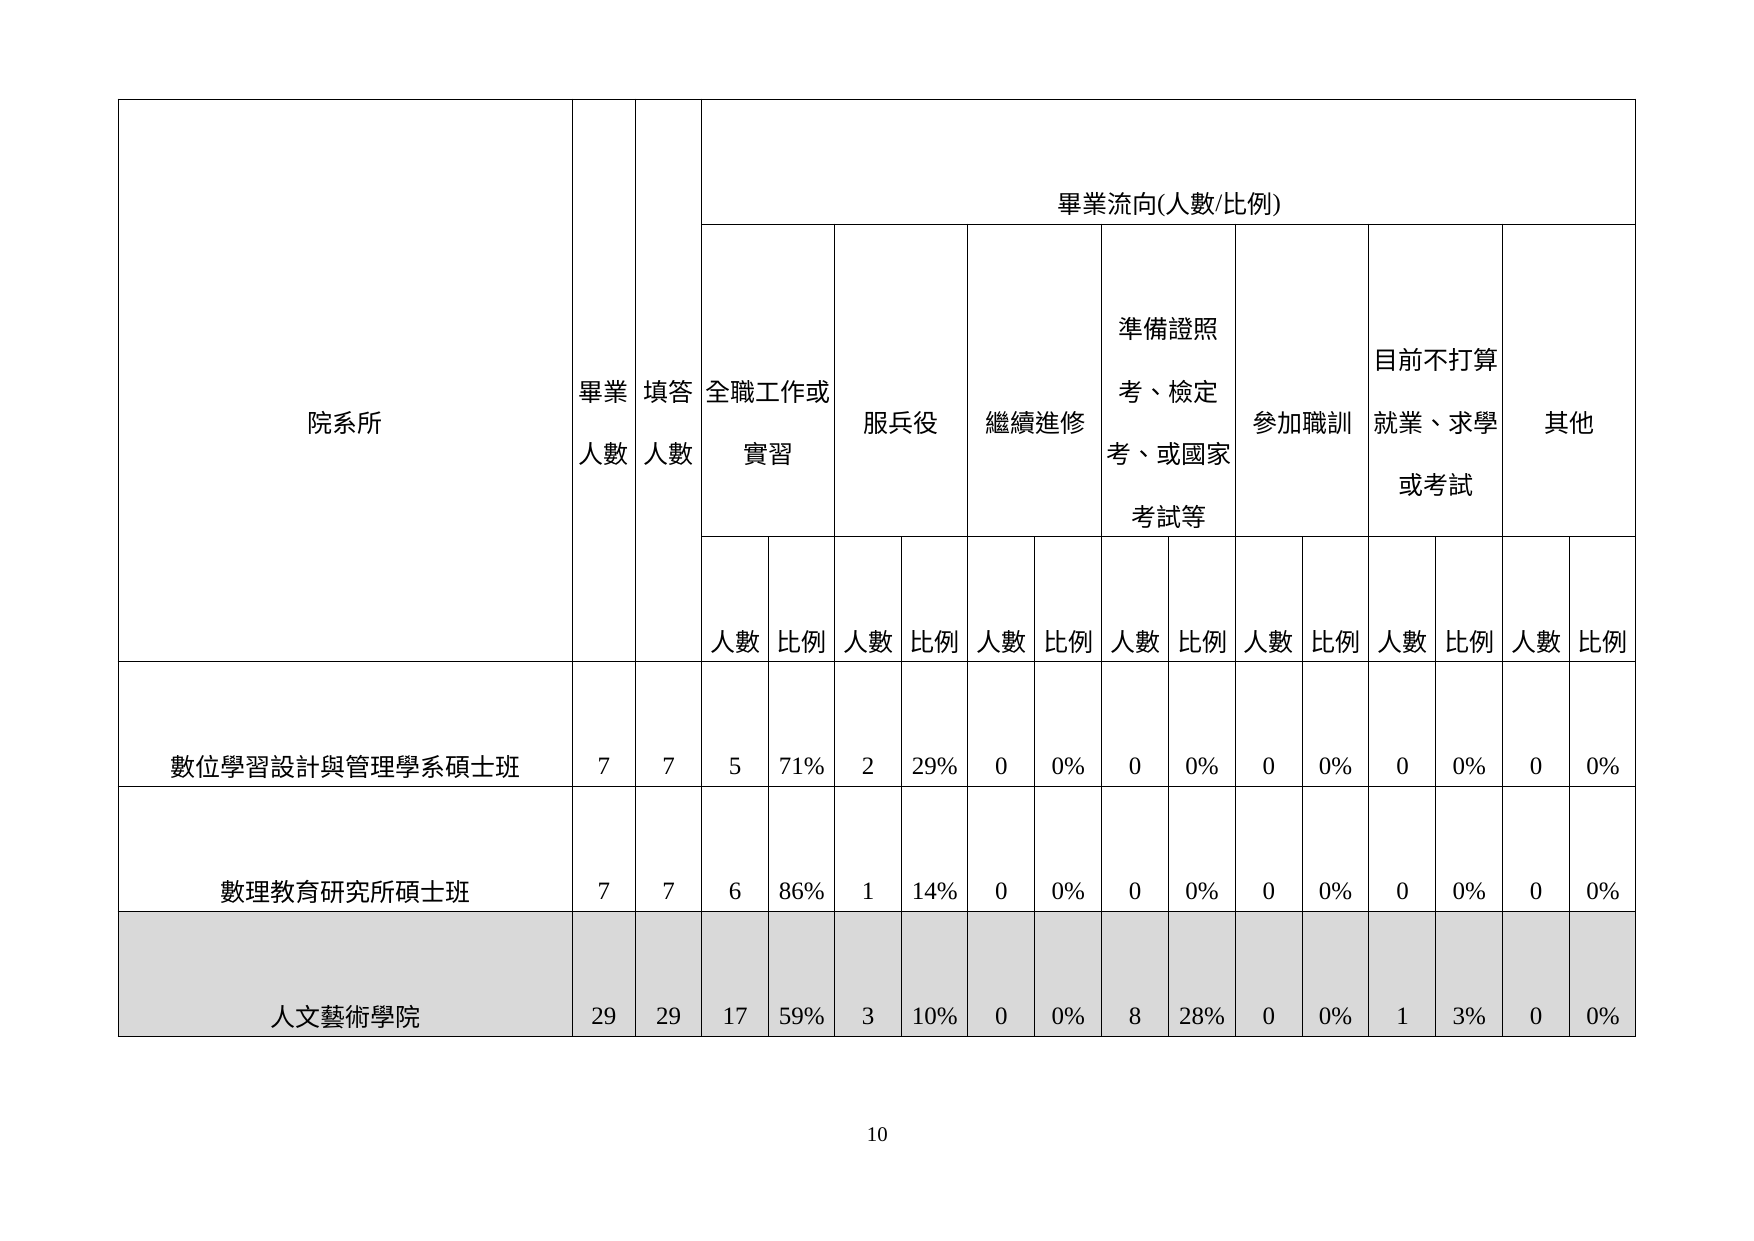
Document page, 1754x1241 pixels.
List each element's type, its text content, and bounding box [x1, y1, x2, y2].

table_cell 比例 [1303, 537, 1368, 661]
table_cell 0 [1102, 787, 1168, 911]
table_cell 人文藝術學院 [119, 912, 572, 1036]
table_cell 數位學習設計與管理學系碩士班 [119, 662, 572, 786]
table_cell 人數 [1503, 537, 1569, 661]
table_cell 0 [1236, 662, 1302, 786]
table_cell 0 [1503, 787, 1569, 911]
table_cell 5 [702, 662, 768, 786]
table_cell 0 [1503, 912, 1569, 1036]
table_cell 人數 [1102, 537, 1168, 661]
table_cell 0% [1570, 787, 1635, 911]
table_cell 目前不打算就業、求學或考試 [1369, 225, 1502, 536]
table_cell 0 [1102, 662, 1168, 786]
table_cell 7 [636, 787, 701, 911]
table_cell 數理教育研究所碩士班 [119, 787, 572, 911]
table_cell 人數 [835, 537, 901, 661]
table_cell 0% [1570, 912, 1635, 1036]
table_cell 準備證照考、檢定考、或國家考試等 [1102, 225, 1235, 536]
table_cell 6 [702, 787, 768, 911]
table_header 填答人數 [636, 100, 701, 661]
table_cell 29% [902, 662, 967, 786]
table_cell 14% [902, 787, 967, 911]
table_cell 0% [1169, 787, 1235, 911]
table_cell 0% [1303, 912, 1368, 1036]
table_cell 人數 [1369, 537, 1435, 661]
table_cell 服兵役 [835, 225, 967, 536]
table_cell 0 [968, 912, 1034, 1036]
table_cell 10% [902, 912, 967, 1036]
table_cell 人數 [1236, 537, 1302, 661]
table_cell 7 [573, 787, 635, 911]
table_cell 0% [1303, 787, 1368, 911]
table_cell 59% [769, 912, 834, 1036]
table_cell 0% [1035, 912, 1101, 1036]
table_cell 7 [636, 662, 701, 786]
table_cell 0 [1236, 787, 1302, 911]
table_header 畢業人數 [573, 100, 635, 661]
table_cell 比例 [1169, 537, 1235, 661]
table_cell 8 [1102, 912, 1168, 1036]
table_cell 0% [1436, 787, 1502, 911]
table_cell 29 [573, 912, 635, 1036]
table_cell 繼續進修 [968, 225, 1101, 536]
table_cell 29 [636, 912, 701, 1036]
table_cell 0% [1035, 662, 1101, 786]
table_cell 3 [835, 912, 901, 1036]
table_cell 人數 [968, 537, 1034, 661]
table_cell 0% [1169, 662, 1235, 786]
table_cell 7 [573, 662, 635, 786]
table_cell 0% [1035, 787, 1101, 911]
table_header 院系所 [119, 100, 572, 661]
table_cell 0% [1570, 662, 1635, 786]
table_cell 0% [1303, 662, 1368, 786]
table_cell 0 [1236, 912, 1302, 1036]
table_cell 比例 [902, 537, 967, 661]
table_cell 86% [769, 787, 834, 911]
table_cell 17 [702, 912, 768, 1036]
table_header 畢業流向(人數/比例) [702, 100, 1635, 223]
table_cell 2 [835, 662, 901, 786]
table_cell 0% [1436, 662, 1502, 786]
table_cell 1 [835, 787, 901, 911]
table_cell 71% [769, 662, 834, 786]
table_cell 人數 [702, 537, 768, 661]
table_cell 0 [968, 787, 1034, 911]
table_cell 0 [1369, 662, 1435, 786]
table_cell 比例 [1570, 537, 1635, 661]
table_cell 0 [1369, 787, 1435, 911]
table_cell 比例 [769, 537, 834, 661]
table_cell 其他 [1503, 225, 1635, 536]
table_cell 1 [1369, 912, 1435, 1036]
table_cell 28% [1169, 912, 1235, 1036]
table_cell 0 [1503, 662, 1569, 786]
table_cell 全職工作或實習 [702, 225, 834, 536]
table_cell 比例 [1436, 537, 1502, 661]
table_cell 0 [968, 662, 1034, 786]
table_cell 參加職訓 [1236, 225, 1368, 536]
table_cell 3% [1436, 912, 1502, 1036]
table_cell 比例 [1035, 537, 1101, 661]
